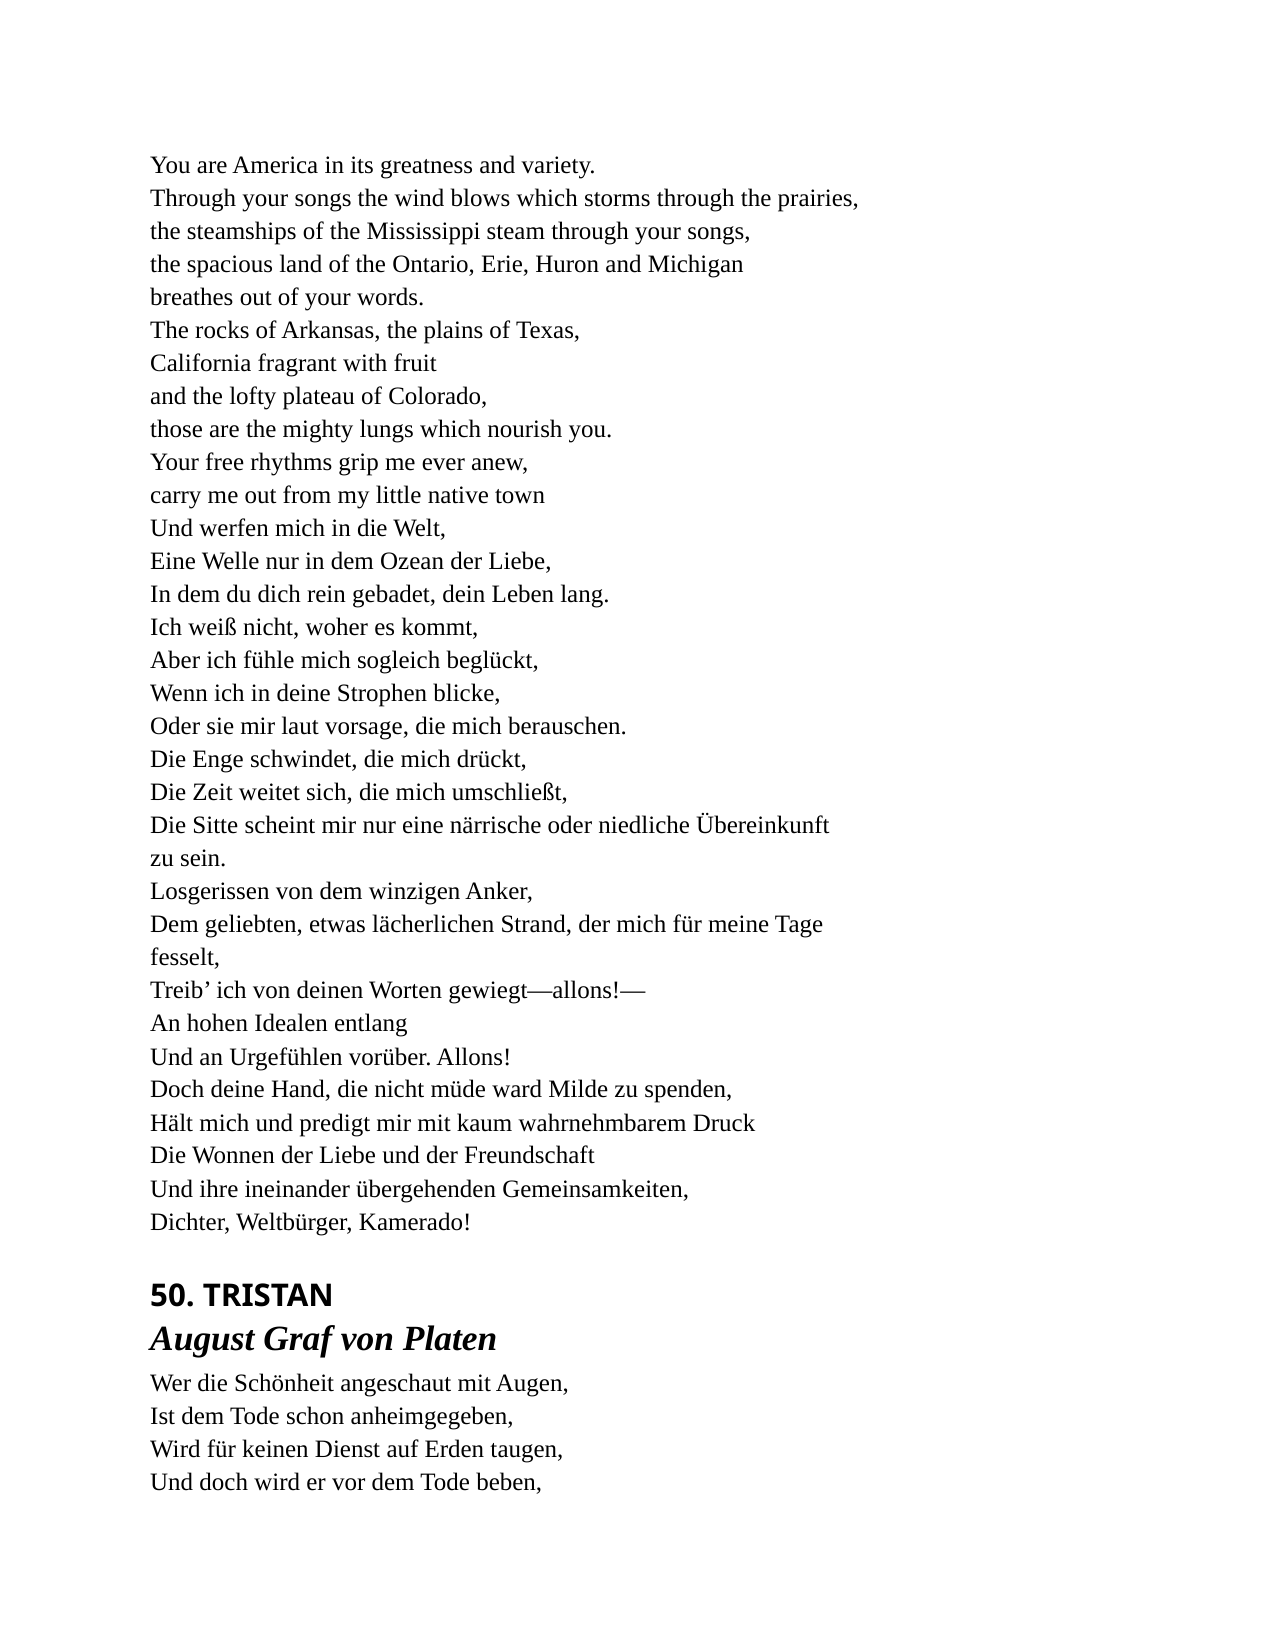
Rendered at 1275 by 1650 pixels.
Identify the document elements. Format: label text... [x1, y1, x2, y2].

text You are America in its greatness and variety. Through your songs the wind blows which storms through the prairies, the steamships of the Mississippi steam through your songs, the spacious land of the Ontario, Erie, Huron and Michigan breathes out of your words. The rocks of Arkansas, the plains of Texas, California fragrant with fruit and the lofty plateau of Colorado, those are the mighty lungs which nourish you. Your free rhythms grip me ever anew, carry me out from my little native town Und werfen mich in die Welt, Eine Welle nur in dem Ozean der Liebe, In dem du dich rein gebadet, dein Leben lang. Ich weiß nicht, woher es kommt, Aber ich fühle mich sogleich beglückt, Wenn ich in deine Strophen blicke, Oder sie mir laut vorsage, die mich berauschen. Die Enge schwindet, die mich drückt, Die Zeit weitet sich, die mich umschließt, Die Sitte scheint mir nur eine närrische oder niedliche Übereinkunft zu sein. Losgerissen von dem winzigen Anker, Dem geliebten, etwas lächerlichen Strand, der mich für meine Tage fesselt, Treib’ ich von deinen Worten gewiegt—allons!— An hohen Idealen entlang Und an Urgefühlen vorüber. Allons! Doch deine Hand, die nicht müde ward Milde zu spenden, Hält mich und predigt mir mit kaum wahrnehmbarem Druck Die Wonnen der Liebe und der Freundschaft Und ihre ineinander übergehenden Gemeinsamkeiten, Dichter, Weltbürger, Kamerado! [150, 150, 1125, 1235]
text August Graf von Platen [150, 1315, 1125, 1358]
text 50. TRISTAN [150, 1264, 1125, 1315]
text Wer die Schönheit angeschaut mit Augen, Ist dem Tode schon anheimgegeben, Wird für keinen Dienst auf Erden taugen, Und doch wird er vor dem Tode beben, [150, 1368, 1125, 1496]
